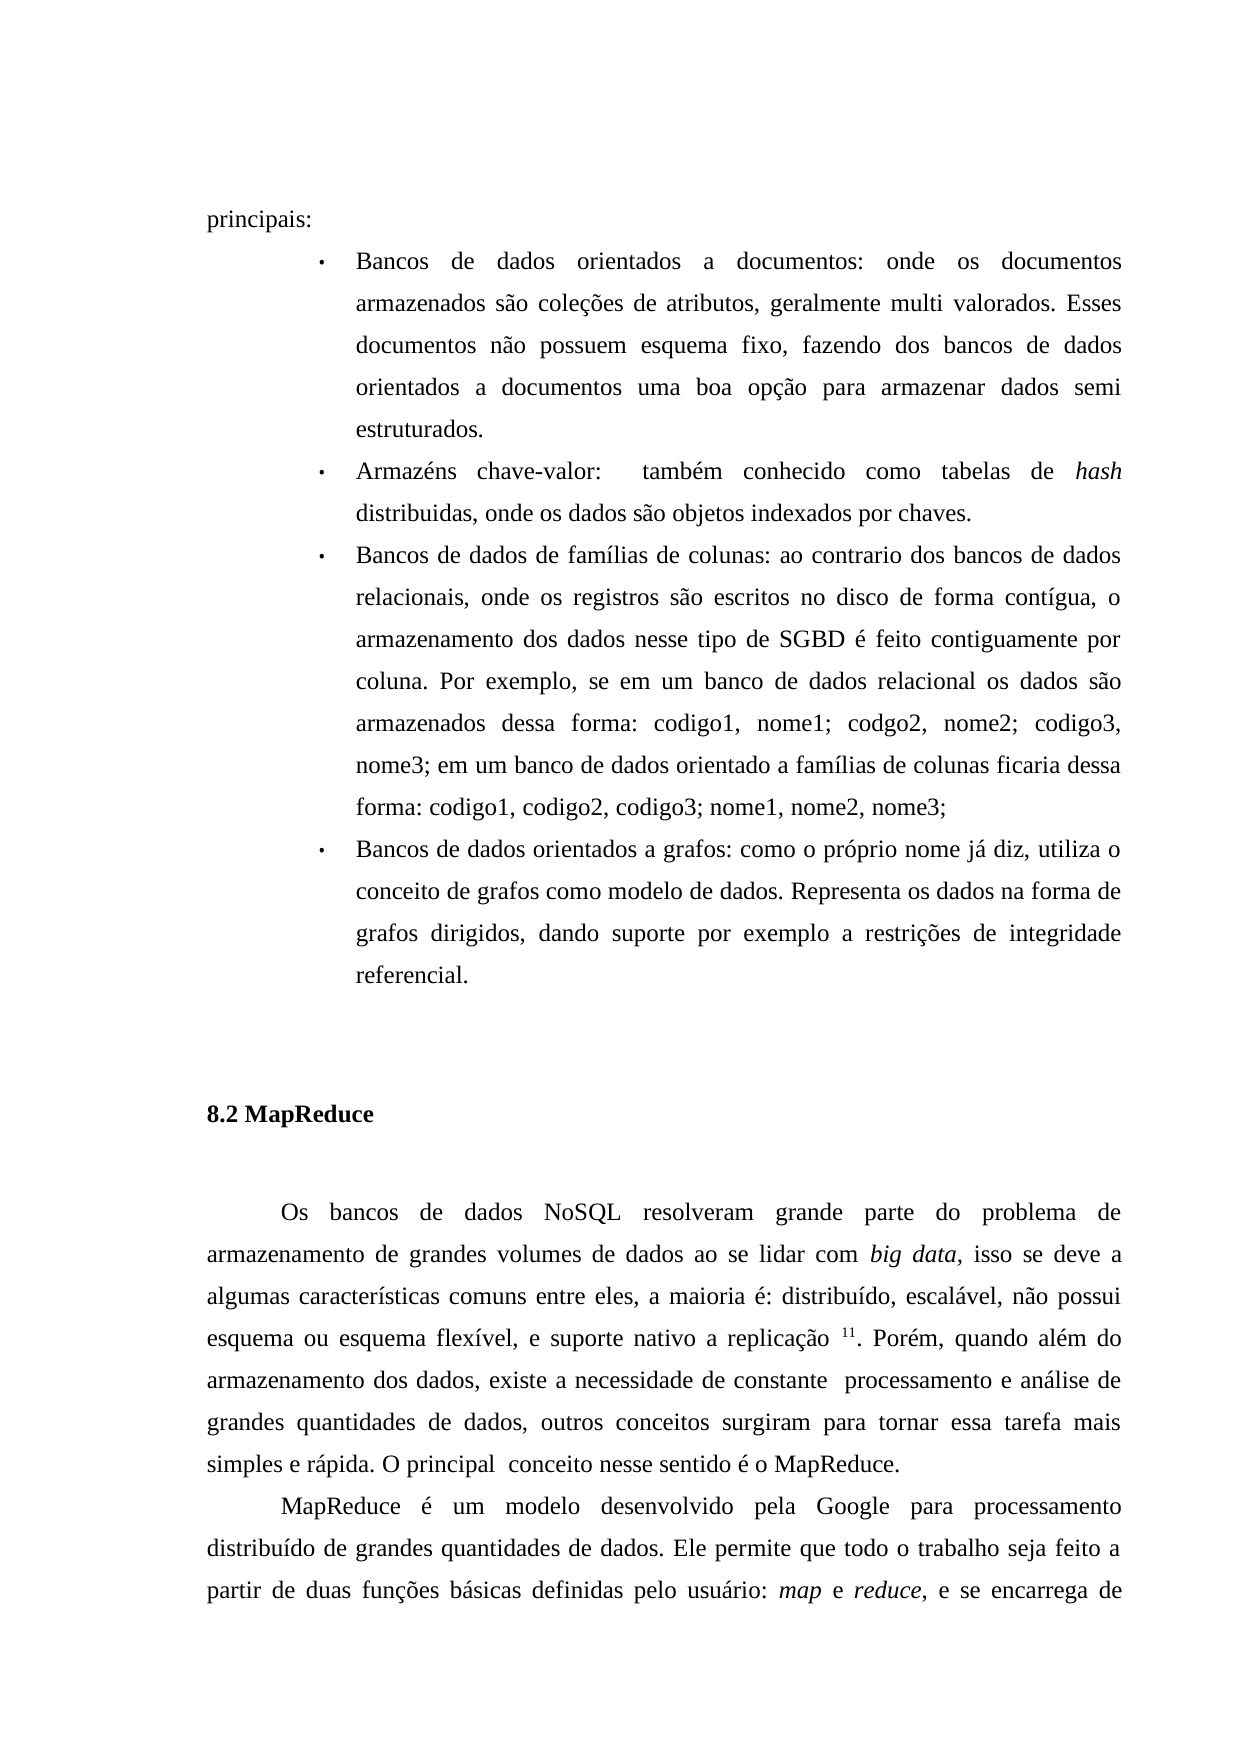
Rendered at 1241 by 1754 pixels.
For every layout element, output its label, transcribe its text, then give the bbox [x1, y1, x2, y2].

text MapReduce é um modelo desenvolvido pela Google para processamento distribuído de grandes quantidades de dados. Ele permite que todo o trabalho seja feito a partir de duas funções básicas definidas pelo usuário: map e reduce, e se encarrega de [207, 1492, 1122, 1604]
text Os bancos de dados NoSQL resolveram grande parte do problema de armazenamento de grandes volumes de dados ao se lidar com big data, isso se deve a algumas características comuns entre eles, a maioria é: distribuído, escalável, não possui esquema ou esquema flexível, e suporte nativo a replicação 11⁠. Porém, quando além do armazenamento dos dados, existe a necessidade de constante processamento e análise de grandes quantidades de dados, outros conceitos surgiram para tornar essa tarefa mais simples e rápida. O principal conceito nesse sentido é o MapReduce. [207, 1198, 1122, 1478]
subtitle 8.2 MapReduce [207, 1100, 1122, 1128]
text principais: [207, 205, 1122, 233]
list Armazéns chave-valor: também conhecido como tabelas de hash distribuidas, onde os dados são objetos indexados por chaves. [318, 457, 1122, 527]
list Bancos de dados orientados a grafos: como o próprio nome já diz, utiliza o conceito de grafos como modelo de dados. Representa os dados na forma de grafos dirigidos, dando suporte por exemplo a restrições de integridade referencial. [318, 835, 1122, 989]
list Bancos de dados de famílias de colunas: ao contrario dos bancos de dados relacionais, onde os registros são escritos no disco de forma contígua, o armazenamento dos dados nesse tipo de SGBD é feito contiguamente por coluna. Por exemplo, se em um banco de dados relacional os dados são armazenados dessa forma: codigo1, nome1; codgo2, nome2; codigo3, nome3; em um banco de dados orientado a famílias de colunas ficaria dessa forma: codigo1, codigo2, codigo3; nome1, nome2, nome3; [318, 541, 1122, 821]
list Bancos de dados orientados a documentos: onde os documentos armazenados são coleções de atributos, geralmente multi valorados. Esses documentos não possuem esquema fixo, fazendo dos bancos de dados orientados a documentos uma boa opção para armazenar dados semi estruturados. [318, 247, 1122, 443]
